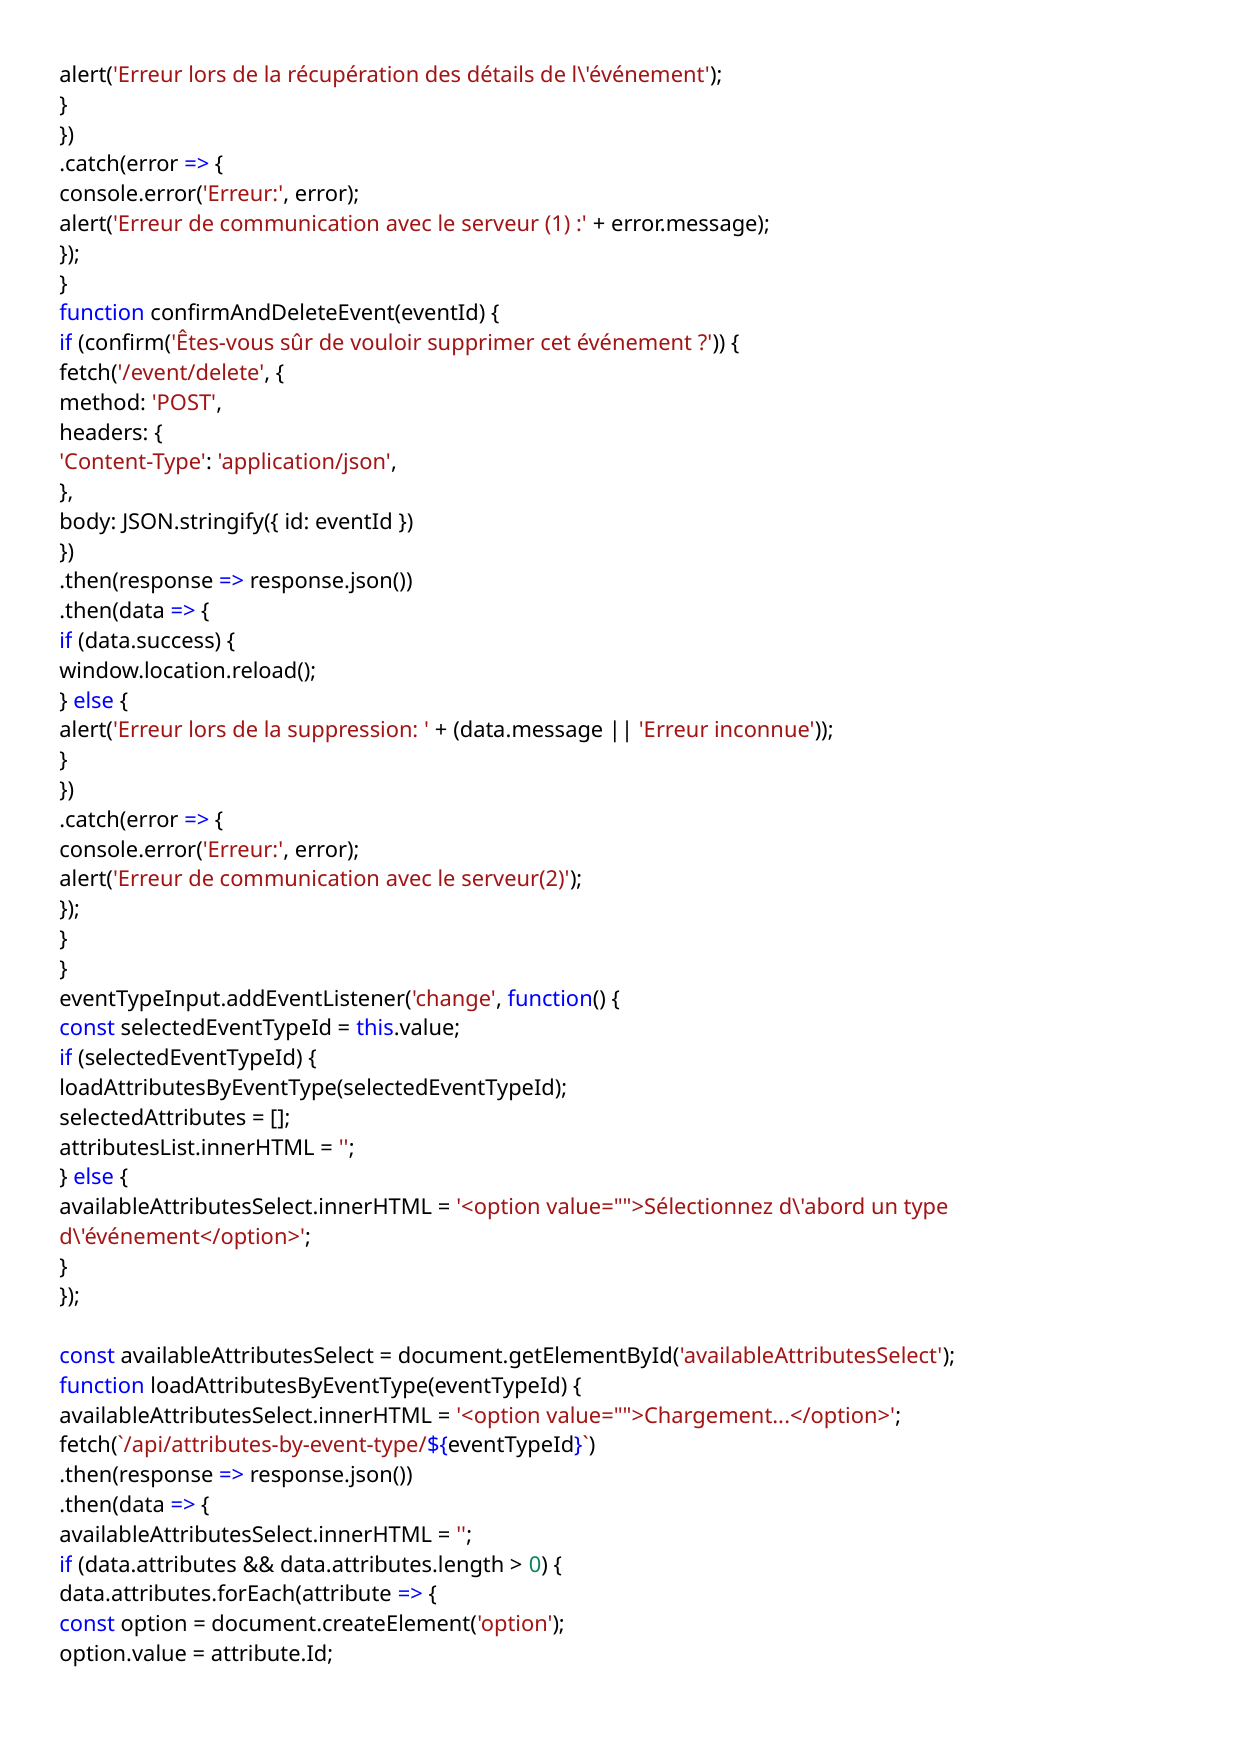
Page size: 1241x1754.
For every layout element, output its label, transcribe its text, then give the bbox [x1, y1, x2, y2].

text } [59, 744, 1181, 774]
text selectedAttributes = []; [59, 1102, 1181, 1132]
text headers: { [59, 417, 1181, 446]
text }); [59, 893, 1181, 923]
text if (confirm('Êtes-vous sûr de vouloir supprimer cet événement ?')) { [59, 327, 1181, 357]
text loadAttributesByEventType(selectedEventTypeId); [59, 1072, 1181, 1102]
text function confirmAndDeleteEvent(eventId) { [59, 297, 1181, 327]
text eventTypeInput.addEventListener('change', function() { [59, 983, 1181, 1012]
text }) [59, 119, 1181, 148]
text }); [59, 238, 1181, 268]
text function loadAttributesByEventType(eventTypeId) { [59, 1370, 1181, 1399]
text } [59, 89, 1181, 119]
text const option = document.createElement('option'); [59, 1608, 1181, 1638]
text fetch(`/api/attributes-by-event-type/${eventTypeId}`) [59, 1429, 1181, 1459]
text console.error('Erreur:', error); [59, 178, 1181, 208]
text }) [59, 774, 1181, 804]
text option.value = attribute.Id; [59, 1638, 1181, 1668]
text method: 'POST', [59, 387, 1181, 417]
text .then(data => { [59, 595, 1181, 625]
text } [59, 953, 1181, 983]
text if (selectedEventTypeId) { [59, 1042, 1181, 1072]
text 'Content-Type': 'application/json', [59, 446, 1181, 476]
text body: JSON.stringify({ id: eventId }) [59, 506, 1181, 536]
text } [59, 923, 1181, 953]
text availableAttributesSelect.innerHTML = '<option value="">Sélectionnez d\'abord un type d\'événement</option>'; [59, 1191, 1181, 1251]
text } else { [59, 1161, 1181, 1191]
text attributesList.innerHTML = ''; [59, 1132, 1181, 1161]
text console.error('Erreur:', error); [59, 834, 1181, 863]
text const availableAttributesSelect = document.getElementById('availableAttributesSelect'); [59, 1340, 1181, 1370]
text data.attributes.forEach(attribute => { [59, 1578, 1181, 1608]
text alert('Erreur de communication avec le serveur(2)'); [59, 863, 1181, 893]
text if (data.success) { [59, 625, 1181, 655]
text } [59, 268, 1181, 297]
text .then(response => response.json()) [59, 1459, 1181, 1489]
text availableAttributesSelect.innerHTML = ''; [59, 1519, 1181, 1548]
text alert('Erreur lors de la récupération des détails de l\'événement'); [59, 59, 1181, 89]
text .then(response => response.json()) [59, 566, 1181, 595]
text fetch('/event/delete', { [59, 357, 1181, 387]
text const selectedEventTypeId = this.value; [59, 1012, 1181, 1042]
text window.location.reload(); [59, 655, 1181, 685]
text .then(data => { [59, 1489, 1181, 1519]
text availableAttributesSelect.innerHTML = '<option value="">Chargement...</option>'; [59, 1399, 1181, 1429]
text }) [59, 536, 1181, 566]
text }); [59, 1281, 1181, 1310]
text alert('Erreur lors de la suppression: ' + (data.message || 'Erreur inconnue')); [59, 714, 1181, 744]
text }, [59, 476, 1181, 506]
text .catch(error => { [59, 804, 1181, 834]
text .catch(error => { [59, 148, 1181, 178]
text alert('Erreur de communication avec le serveur (1) :' + error.message); [59, 208, 1181, 238]
text } else { [59, 685, 1181, 714]
text } [59, 1251, 1181, 1281]
text if (data.attributes && data.attributes.length > 0) { [59, 1548, 1181, 1578]
